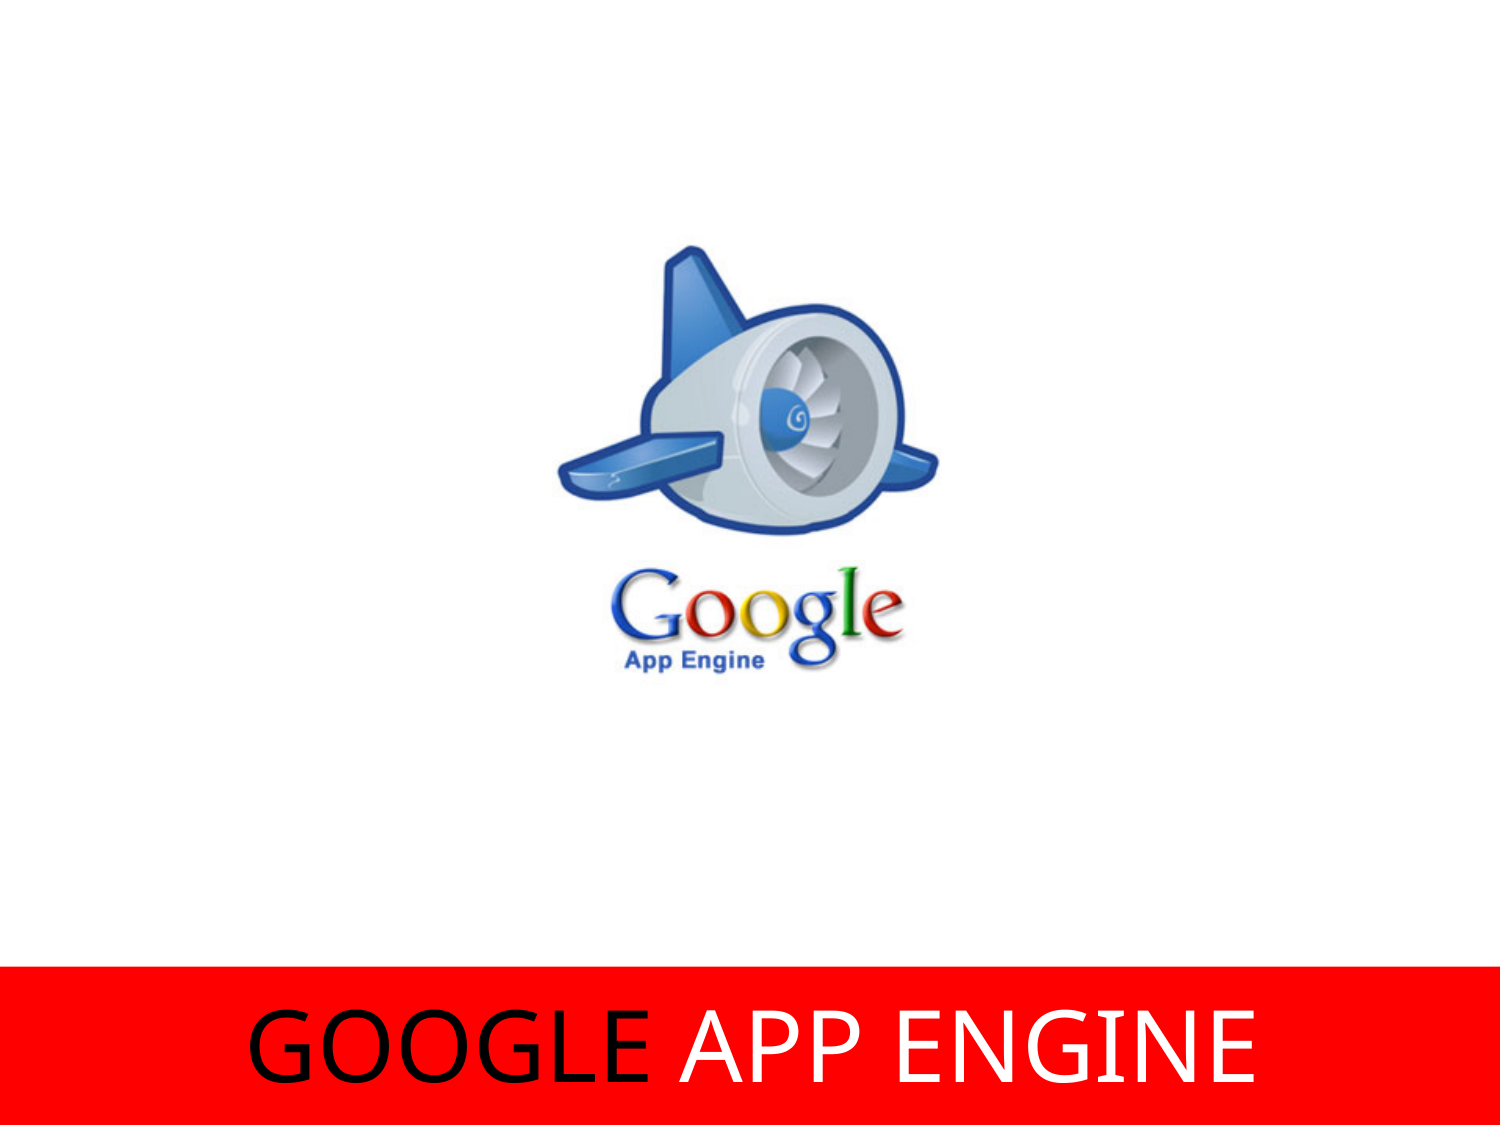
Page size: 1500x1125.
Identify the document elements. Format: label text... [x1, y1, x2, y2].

picture [515, 235, 985, 704]
list GOOGLE APP ENGINE [28, 974, 1478, 1111]
